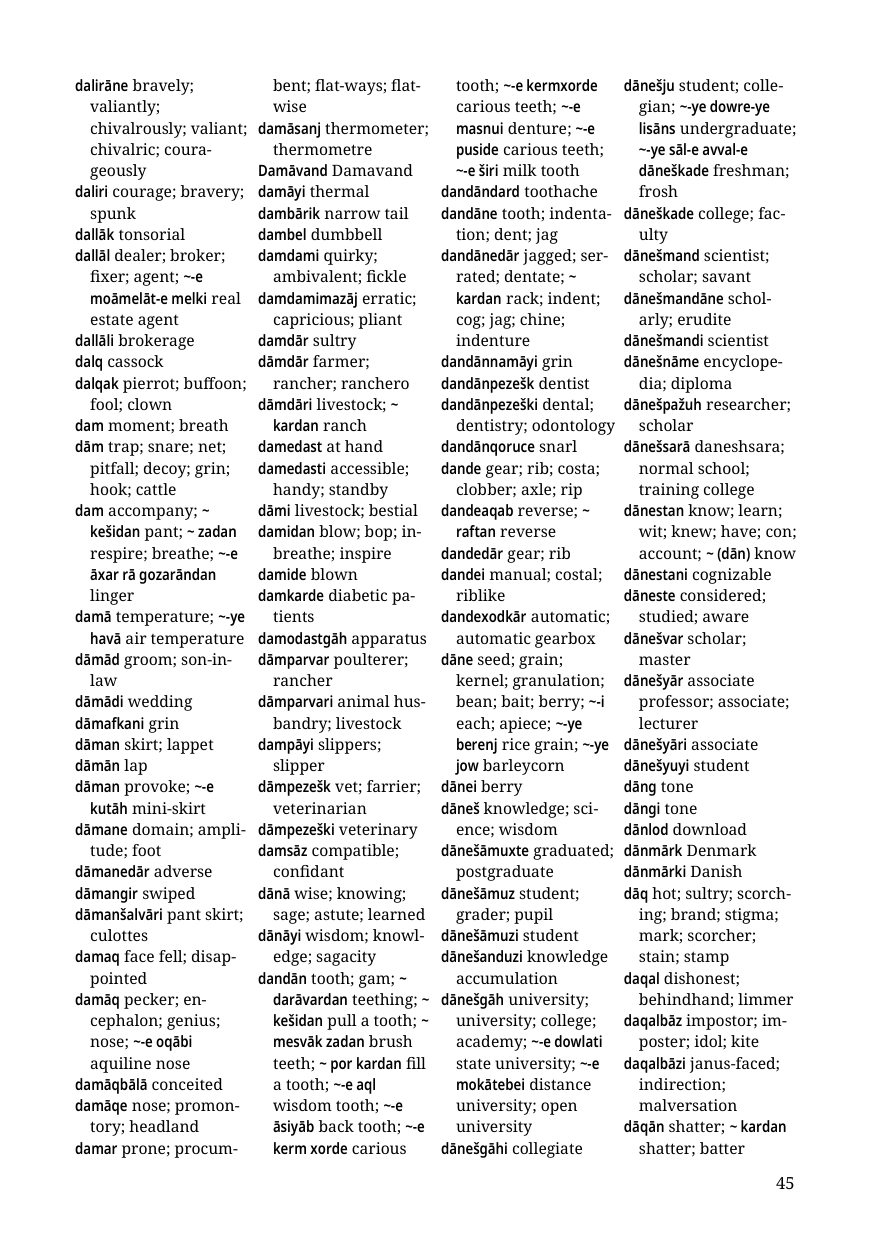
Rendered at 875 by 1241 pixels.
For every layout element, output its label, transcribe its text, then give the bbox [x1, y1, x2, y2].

text dāq hot; sultry; scorch­ing; brand; stigma; mark; scorcher; stain; stamp [624, 882, 799, 967]
text dalq cassock [75, 351, 250, 372]
text dānmārk Denmark [624, 840, 799, 861]
text dāmdāri livestock; ~ kardan ranch [258, 394, 433, 436]
text damā temperature; ~-ye havā air temperature [75, 606, 250, 649]
text daqalbāz impostor; im­poster; idol; kite [624, 1010, 799, 1052]
text dāneste considered; stud­ied; aware [624, 585, 799, 627]
text damedasti accessible; handy; standby [258, 457, 433, 500]
text dāne seed; grain; kernel; granu­lation; bean; bait; berry; ~-i each; apiece; ~-ye berenj rice grain; ~-ye jow barleycorn [441, 649, 616, 776]
text dāmafkani grin [75, 712, 250, 734]
text dāmanšalvāri pant skirt; cu­lottes [75, 904, 250, 946]
text bent; flat-ways; flat-wise [258, 75, 433, 117]
text dānāyi wisdom; knowl­edge; sagacity [258, 925, 433, 967]
text dāmparvar poulterer; rancher [258, 649, 433, 691]
text dānešyār associate profess­or; associate; lecturer [624, 670, 799, 734]
text dānešnāme encyclope­dia; diploma [624, 351, 799, 394]
text dandānnamāyi grin [441, 351, 616, 372]
text dambārik narrow tail [258, 202, 433, 224]
text dāmān lap [75, 755, 250, 776]
text dānešvar scholar; master [624, 627, 799, 670]
text dāman provoke; ~-e kutāh mini-skirt [75, 776, 250, 819]
text damāqbālā conceited [75, 1074, 250, 1095]
text dambel dumbbell [258, 224, 433, 245]
text dānešpažuh researcher; scholar [624, 394, 799, 436]
text daqal dishonest; behind­hand; limmer [624, 967, 799, 1010]
text dāng tone [624, 776, 799, 797]
text dāmanedār adverse [75, 861, 250, 882]
text dallāli brokerage [75, 330, 250, 351]
text dāqān shatter; ~ kardan shat­ter; batter [624, 1116, 799, 1159]
text dandāne tooth; indenta­tion; dent; jag [441, 202, 616, 245]
text tooth; ~-e kermxorde carious teeth; ~-e masnui denture; ~-e puside carious teeth; ~-e širi milk tooth [441, 75, 616, 181]
text damide blown [258, 564, 433, 585]
text dānešāmuz student; grader; pupil [441, 882, 616, 925]
text damodastgāh apparatus [258, 627, 433, 649]
text damāyi thermal [258, 181, 433, 202]
text damāqe nose; promon­tory; headland [75, 1095, 250, 1137]
text dāmparvari animal hus­bandry; livestock [258, 691, 433, 734]
text Damāvand Damavand [258, 160, 433, 181]
text damar prone; procum­ [75, 1137, 250, 1159]
text dande gear; rib; costa; clob­ber; axle; rip [441, 457, 616, 500]
text dandānpezešk dentist [441, 372, 616, 394]
text dandān tooth; gam; ~ darāvardan teething; ~ kešidan pull a tooth; ~ mesvāk zadan brush teeth; ~ por kardan fill a tooth; ~-e aql wisdom tooth; ~-e āsiyāb back tooth; ~-e kerm xorde carious [258, 967, 433, 1159]
text dandedār gear; rib [441, 542, 616, 564]
text dandei manual; costal; rib­like [441, 564, 616, 606]
text dandānedār jagged; ser­rated; dentate; ~ kardan rack; in­dent; cog; jag; chine; inden­ture [441, 245, 616, 351]
text dānmārki Danish [624, 861, 799, 882]
text dandāndard toothache [441, 181, 616, 202]
text dandānqoruce snarl [441, 436, 616, 457]
text dalqak pierrot; buffoon; fool; clown [75, 372, 250, 415]
text dānešsarā daneshsara; nor­mal school; training col­lege [624, 436, 799, 500]
text dandeaqab reverse; ~ raftan reverse [441, 500, 616, 542]
text dānešmandāne schol­arly; eru­dite [624, 287, 799, 330]
text dānešgāhi collegiate [441, 1137, 616, 1159]
text dānešju student; colle­gian; ~-ye dowre-ye lisāns un­dergraduate; ~-ye sāl-e avval-e dāneškade fresh­man; frosh [624, 75, 799, 202]
text dāneškade college; fac­ulty [624, 202, 799, 245]
text dāmpezešk vet; farrier; vet­erinarian [258, 776, 433, 819]
text damdār sultry [258, 330, 433, 351]
text dalirāne bravely; valiantly; chivalrously; valiant; chival­ric; coura­geously [75, 75, 250, 181]
text dandexodkār automatic; au­tomatic gearbox [441, 606, 616, 649]
text dānā wise; knowing; sage; as­tute; learned [258, 882, 433, 925]
text daqalbāzi janus-faced; indi­rection; malversation [624, 1052, 799, 1116]
text damedast at hand [258, 436, 433, 457]
text dāmdār farmer; rancher; ranchero [258, 351, 433, 394]
text dandānpezeški dental; den­tistry; odontology [441, 394, 616, 436]
text dānestani cognizable [624, 564, 799, 585]
text damdami quirky; ambival­ent; fickle [258, 245, 433, 287]
text dānešgāh university; uni­versity; college; acad­emy; ~-e dowlati state univer­sity; ~-e mokātebei dis­tance univers­ity; open university [441, 989, 616, 1137]
text damidan blow; bop; in­breathe; inspire [258, 521, 433, 564]
text dānešmand scientist; scholar; savant [624, 245, 799, 287]
text dam accompany; ~ kešidan pant; ~ zadan respire; breathe; ~-e āxar rā gozarāndan linger [75, 500, 250, 606]
text dāmād groom; son-in-law [75, 649, 250, 691]
text dāmi livestock; bestial [258, 500, 433, 521]
text dānešyuyi student [624, 755, 799, 776]
text dānlod download [624, 819, 799, 840]
text dānešmandi scientist [624, 330, 799, 351]
text damkarde diabetic pa­tients [258, 585, 433, 627]
text dām trap; snare; net; pit­fall; de­coy; grin; hook; cattle [75, 436, 250, 500]
text damdamimazāj erratic; capri­cious; pliant [258, 287, 433, 330]
text dāngi tone [624, 797, 799, 819]
text dallāk tonsorial [75, 224, 250, 245]
text damāq pecker; en­cephalon; ge­nius; nose; ~-e oqābi aquiline nose [75, 989, 250, 1074]
text dallāl dealer; broker; fixer; agent; ~-e moāmelāt-e melki real estate agent [75, 245, 250, 330]
text dāneš knowledge; sci­ence; wisdom [441, 797, 616, 840]
text dānešāmuxte graduated; post­graduate [441, 840, 616, 882]
text damsāz compatible; confid­ant [258, 840, 433, 882]
text damāsanj thermometer; ther­mometre [258, 117, 433, 160]
text dāmpezeški veterinary [258, 819, 433, 840]
text dampāyi slippers; slipper [258, 734, 433, 776]
text dāman skirt; lappet [75, 734, 250, 755]
text dāmangir swiped [75, 882, 250, 904]
text dāmādi wedding [75, 691, 250, 712]
text dānešāmuzi student [441, 925, 616, 946]
text dānešanduzi knowledge ac­cumulation [441, 946, 616, 989]
text dāmane domain; ampli­tude; foot [75, 819, 250, 861]
text damaq face fell; disap­pointed [75, 946, 250, 989]
text dānestan know; learn; wit; knew; have; con; ac­count; ~ (dān) know [624, 500, 799, 564]
text daliri courage; bravery; spunk [75, 181, 250, 224]
text dānei berry [441, 776, 616, 797]
text dānešyāri associate [624, 734, 799, 755]
text dam moment; breath [75, 415, 250, 436]
